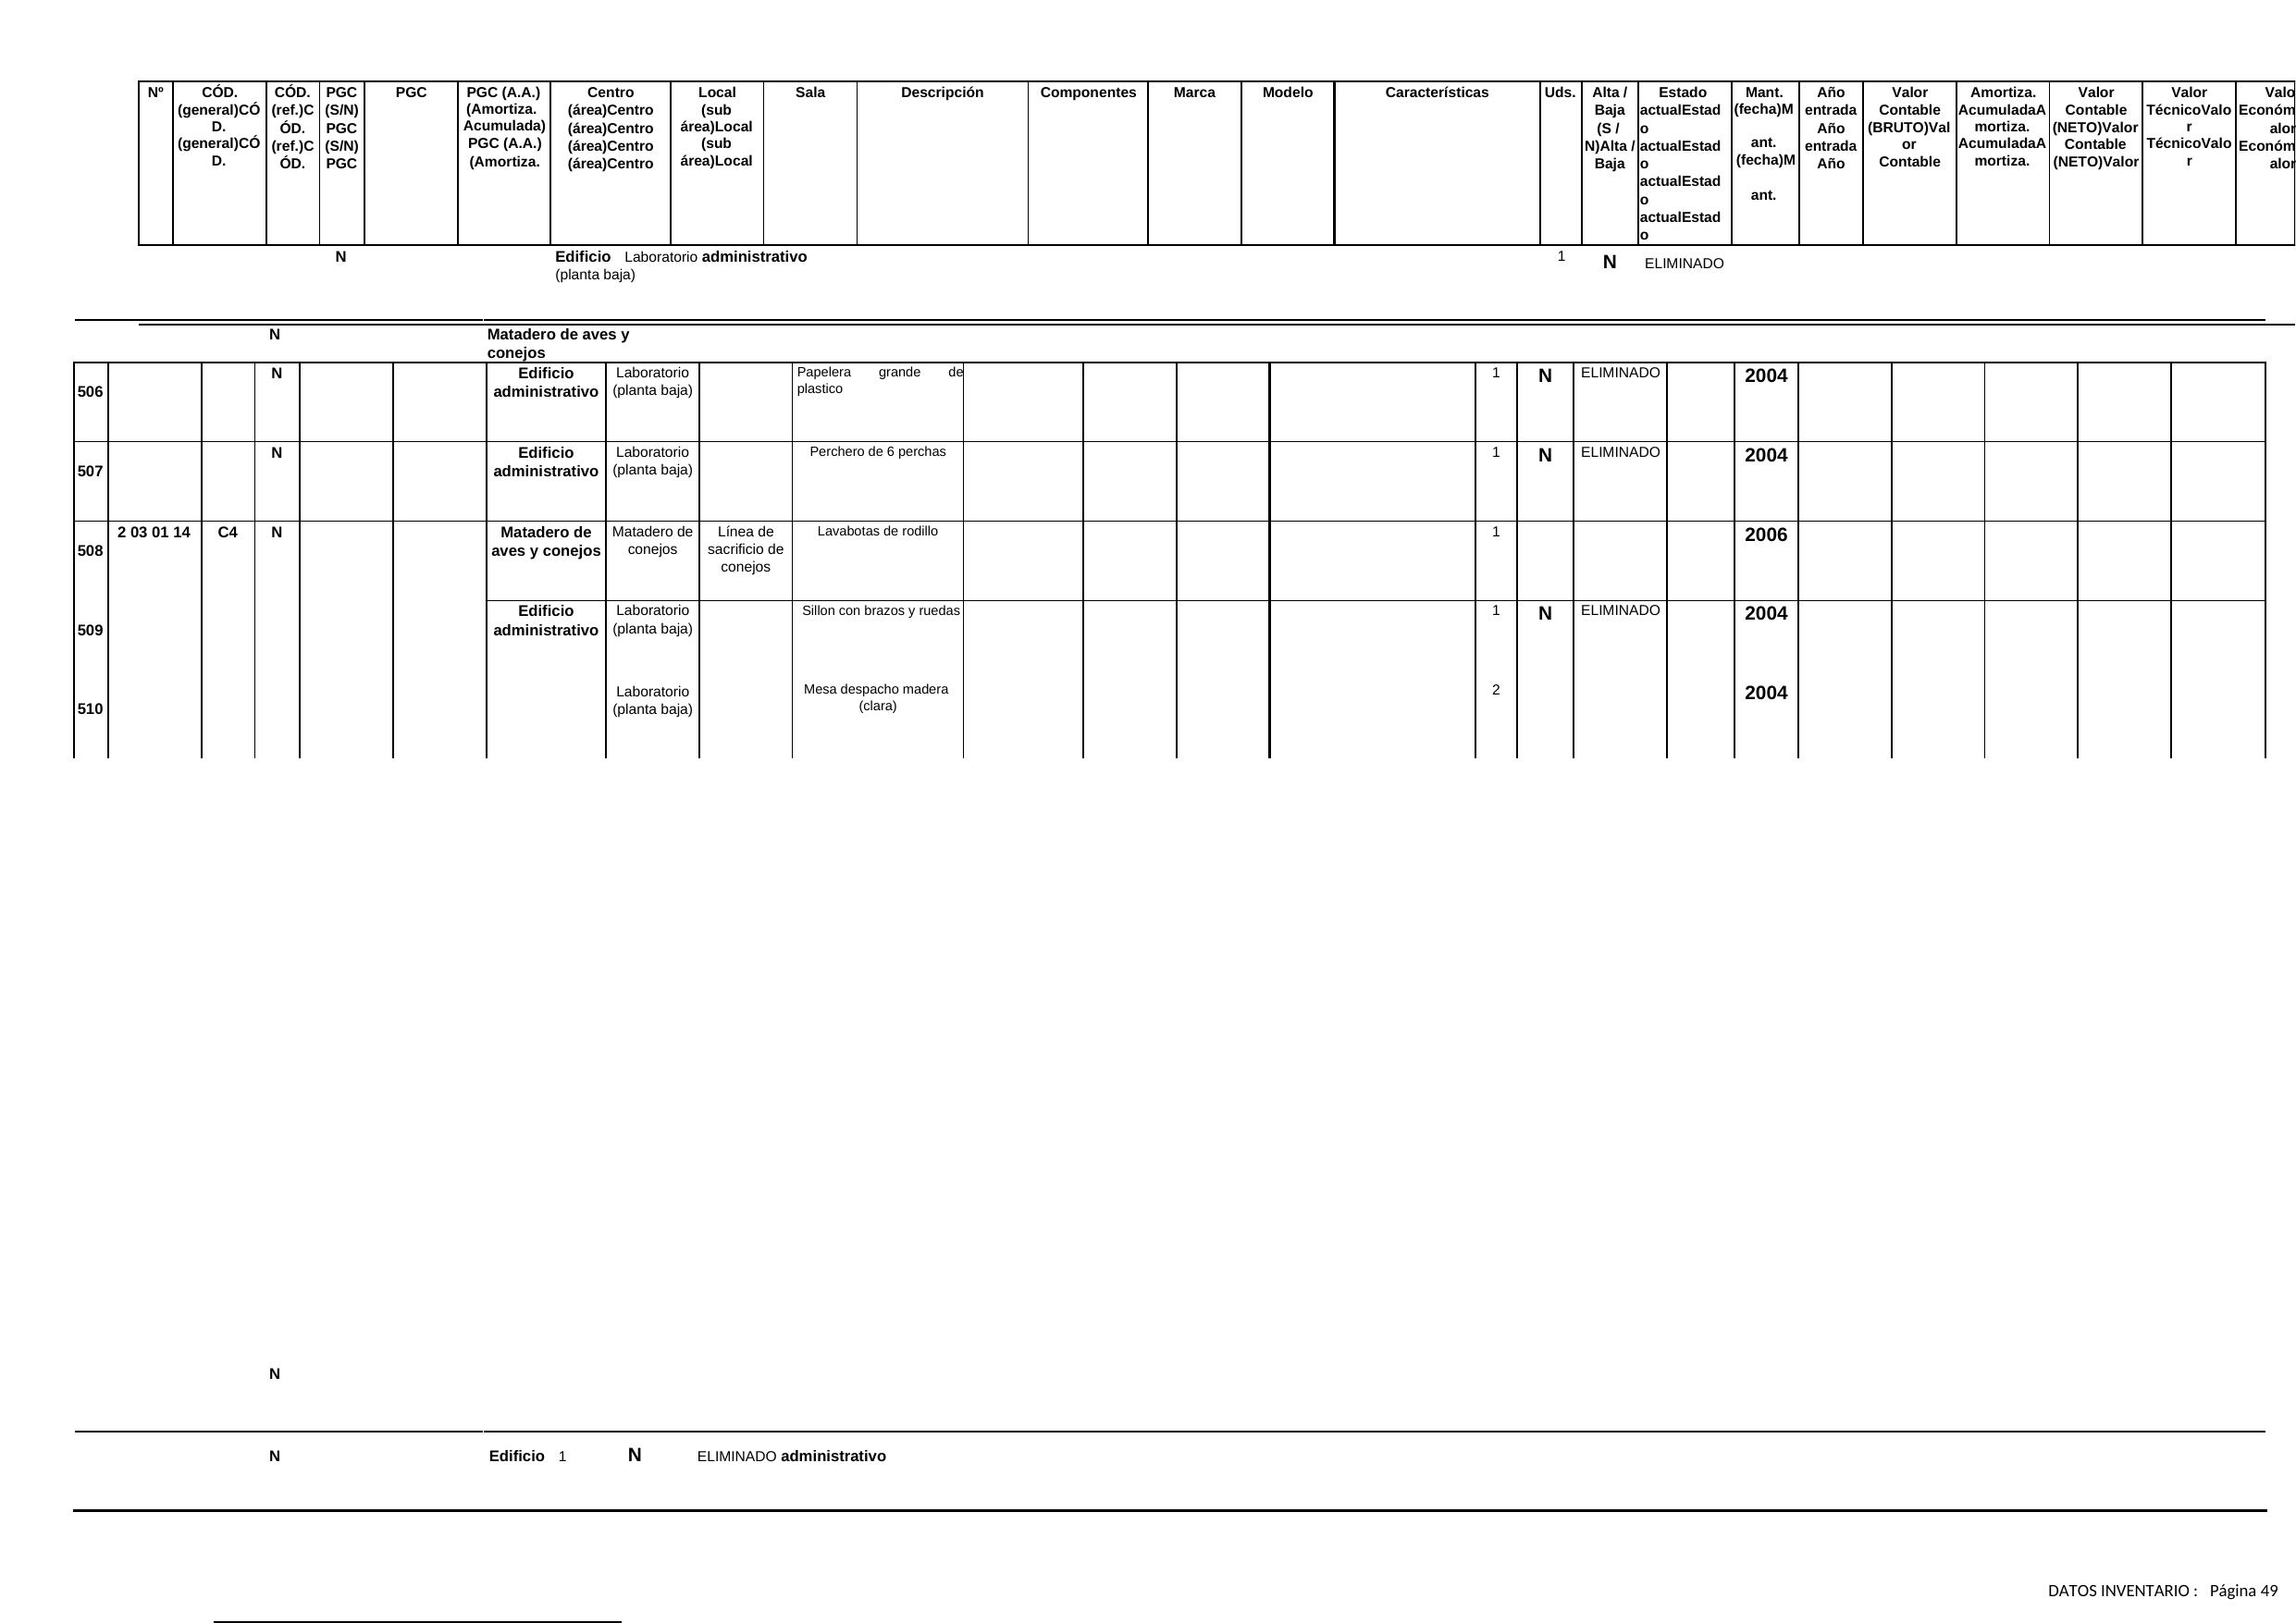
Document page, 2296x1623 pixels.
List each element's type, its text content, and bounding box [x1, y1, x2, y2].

table_cell [1178, 522, 1268, 599]
table_cell 2006 [1735, 522, 1797, 599]
table_cell 2 03 01 14 [109, 522, 201, 758]
table_cell Lavabotas de rodillo [793, 522, 963, 599]
table_cell ELIMINADO [1574, 363, 1666, 441]
table_cell [1271, 601, 1475, 758]
table_cell Papelera grande de plastico [793, 363, 963, 441]
table_cell [1271, 442, 1475, 521]
table_cell [1178, 442, 1268, 521]
table_cell [1893, 363, 1984, 441]
table_cell [301, 442, 392, 521]
table_cell [1985, 601, 2077, 758]
table_cell [1084, 522, 1176, 599]
table_cell [394, 363, 486, 441]
table_cell N [1518, 442, 1573, 521]
table_cell [2079, 442, 2170, 521]
table_cell [1574, 522, 1666, 599]
table_cell [1668, 442, 1734, 521]
table_cell [1893, 442, 1984, 521]
table_cell 1 2 [1476, 601, 1516, 758]
table_cell 1 [1476, 522, 1516, 599]
table_cell [2172, 363, 2265, 441]
table_cell [1985, 442, 2077, 521]
table_cell [109, 442, 201, 521]
table_cell 2004 2004 [1735, 601, 1797, 758]
table_cell [964, 442, 1082, 521]
table_cell [2172, 442, 2265, 521]
table_cell [1178, 363, 1268, 441]
table_cell [1084, 363, 1176, 441]
table_cell N [255, 363, 299, 441]
table_cell [1985, 522, 2077, 599]
table_cell ELIMINADO [1574, 601, 1666, 758]
table_cell Laboratorio (planta baja) Laboratorio (planta baja) [607, 601, 698, 758]
table_cell N [255, 442, 299, 521]
table_cell N [1518, 601, 1573, 758]
table_cell 509 510 [75, 600, 107, 758]
table_cell [1084, 601, 1176, 758]
table_cell [1799, 522, 1891, 599]
table_cell [301, 363, 392, 441]
table_cell 1 [1476, 363, 1516, 441]
table_cell [1799, 442, 1891, 521]
table_cell Línea de sacrificio de conejos [700, 522, 792, 599]
table_cell Edificio administrativo [488, 442, 605, 521]
table_cell [1178, 601, 1268, 758]
table_cell [1084, 442, 1176, 521]
table_cell [301, 522, 392, 758]
table_cell 1 [1476, 442, 1516, 521]
table_cell [1893, 522, 1984, 599]
table_cell ELIMINADO [1574, 442, 1666, 521]
table_cell [2079, 363, 2170, 441]
table_cell [2172, 522, 2265, 599]
table_cell Perchero de 6 perchas [793, 442, 963, 521]
table_cell [203, 363, 254, 441]
table_cell N [1518, 363, 1573, 441]
table_cell C4 [203, 522, 254, 758]
table_cell 2004 [1735, 442, 1797, 521]
table_cell [1799, 601, 1891, 758]
table_cell Edificio administrativo [488, 363, 605, 441]
table_cell Matadero de aves y conejos [488, 522, 605, 599]
table_cell Matadero de conejos [607, 522, 698, 599]
table_cell [964, 601, 1082, 758]
table_cell 2004 [1735, 363, 1797, 441]
table_cell [2172, 601, 2265, 758]
table_cell [964, 363, 1082, 441]
table_cell [1799, 363, 1891, 441]
table_cell 508 [75, 522, 107, 599]
table_cell [394, 522, 486, 758]
table_cell [700, 601, 792, 758]
table_cell [1668, 363, 1734, 441]
table_cell [2079, 522, 2170, 599]
table_cell [1518, 522, 1573, 599]
table_cell 507 [75, 442, 107, 521]
table_cell Laboratorio (planta baja) [607, 363, 698, 441]
table_cell [964, 522, 1082, 599]
table_cell Laboratorio (planta baja) [607, 442, 698, 521]
table_cell [394, 442, 486, 521]
table_cell 506 [75, 363, 107, 441]
table_cell [1271, 522, 1475, 599]
table_cell [1985, 363, 2077, 441]
table_cell [2079, 601, 2170, 758]
table_cell [109, 363, 201, 441]
table_cell [1668, 522, 1734, 599]
table_cell [1668, 601, 1734, 758]
table_cell Edificio administrativo [488, 601, 605, 758]
table_cell [700, 363, 792, 441]
table_cell [1893, 601, 1984, 758]
table_cell [1271, 363, 1475, 441]
table_cell Sillon con brazos y ruedas Mesa despacho madera (clara) [793, 601, 963, 758]
table_cell [700, 442, 792, 521]
table_cell [203, 442, 254, 521]
table_cell N [255, 522, 299, 758]
